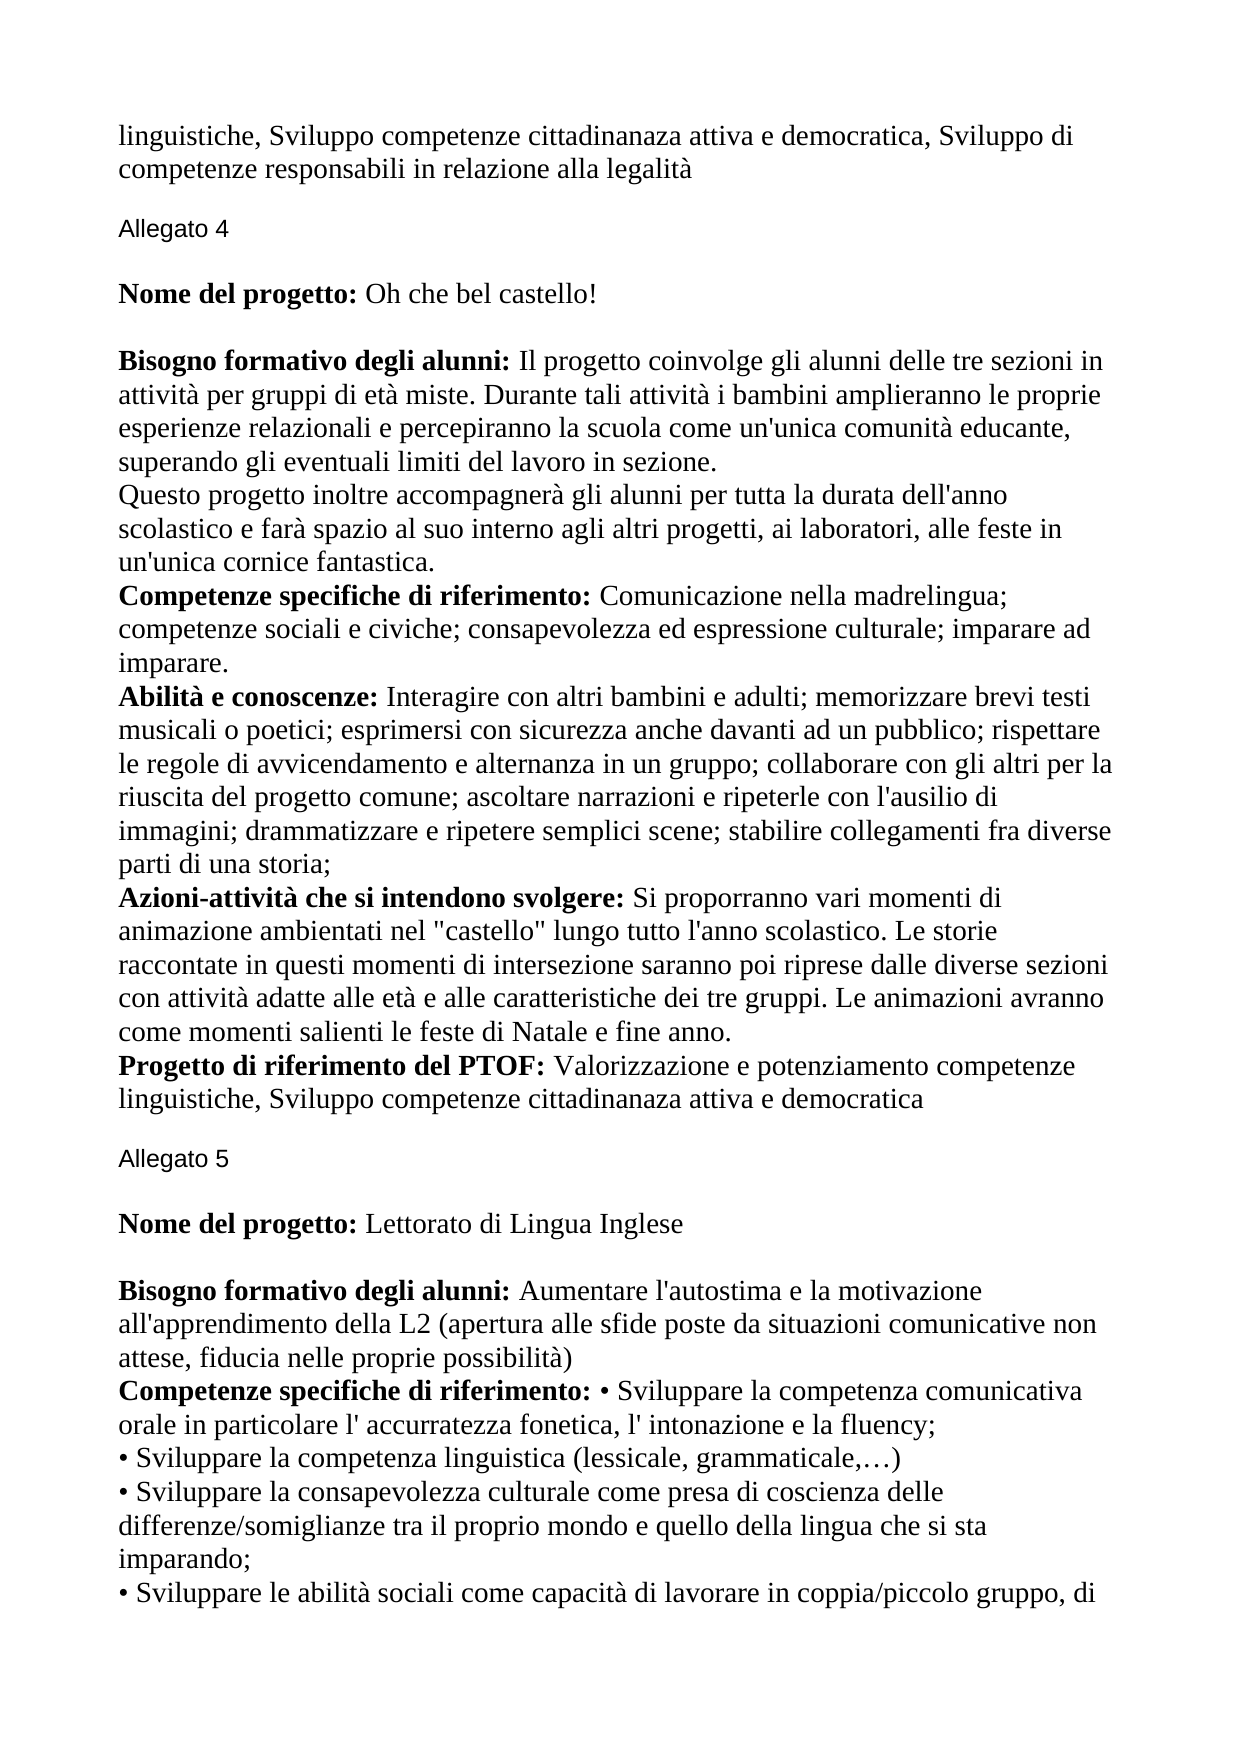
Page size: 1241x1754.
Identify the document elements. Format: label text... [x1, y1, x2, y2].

text parti di una storia; [118, 846, 1122, 880]
text Questo progetto inoltre accompagnerà gli alunni per tutta la durata dell'anno [118, 477, 1122, 511]
text Allegato 5 [118, 1143, 1122, 1172]
text un'unica cornice fantastica. [118, 544, 1122, 578]
text Allegato 4 [118, 214, 1122, 243]
text Nome del progetto: Oh che bel castello! [118, 276, 1122, 310]
text • Sviluppare la consapevolezza culturale come presa di coscienza delle [118, 1474, 1122, 1508]
text raccontate in questi momenti di intersezione saranno poi riprese dalle diverse sezioni [118, 947, 1122, 981]
text Bisogno formativo degli alunni: Il progetto coinvolge gli alunni delle tre sezioni in [118, 343, 1122, 377]
text Abilità e conoscenze: Interagire con altri bambini e adulti; memorizzare brevi testi [118, 679, 1122, 712]
text con attività adatte alle età e alle caratteristiche dei tre gruppi. Le animazioni avranno [118, 981, 1122, 1014]
text superando gli eventuali limiti del lavoro in sezione. [118, 444, 1122, 477]
text competenze sociali e civiche; consapevolezza ed espressione culturale; imparare ad [118, 612, 1122, 645]
text Nome del progetto: Lettorato di Lingua Inglese [118, 1206, 1122, 1239]
text competenze responsabili in relazione alla legalità [118, 152, 1122, 185]
text Progetto di riferimento del PTOF: Valorizzazione e potenziamento competenze [118, 1048, 1122, 1081]
text riuscita del progetto comune; ascoltare narrazioni e ripeterle con l'ausilio di [118, 779, 1122, 813]
text Competenze specifiche di riferimento: • Sviluppare la competenza comunicativa [118, 1373, 1122, 1407]
text scolastico e farà spazio al suo interno agli altri progetti, ai laboratori, alle feste in [118, 511, 1122, 544]
text le regole di avvicendamento e alternanza in un gruppo; collaborare con gli altri per la [118, 746, 1122, 779]
text attese, fiducia nelle proprie possibilità) [118, 1340, 1122, 1373]
text orale in particolare l' accurratezza fonetica, l' intonazione e la fluency; [118, 1407, 1122, 1441]
text differenze/somiglianze tra il proprio mondo e quello della lingua che si sta [118, 1508, 1122, 1541]
text imparare. [118, 645, 1122, 679]
text animazione ambientati nel "castello" lungo tutto l'anno scolastico. Le storie [118, 913, 1122, 947]
text imparando; [118, 1541, 1122, 1575]
text musicali o poetici; esprimersi con sicurezza anche davanti ad un pubblico; rispettare [118, 712, 1122, 746]
text come momenti salienti le feste di Natale e fine anno. [118, 1014, 1122, 1048]
text linguistiche, Sviluppo competenze cittadinanaza attiva e democratica, Sviluppo di [118, 118, 1122, 152]
text attività per gruppi di età miste. Durante tali attività i bambini amplieranno le proprie [118, 377, 1122, 410]
text • Sviluppare le abilità sociali come capacità di lavorare in coppia/piccolo gruppo, di [118, 1575, 1122, 1608]
text linguistiche, Sviluppo competenze cittadinanaza attiva e democratica [118, 1081, 1122, 1115]
text Competenze specifiche di riferimento: Comunicazione nella madrelingua; [118, 578, 1122, 612]
text all'apprendimento della L2 (apertura alle sfide poste da situazioni comunicative non [118, 1306, 1122, 1340]
text immagini; drammatizzare e ripetere semplici scene; stabilire collegamenti fra diverse [118, 813, 1122, 846]
text esperienze relazionali e percepiranno la scuola come un'unica comunità educante, [118, 410, 1122, 444]
text Bisogno formativo degli alunni: Aumentare l'autostima e la motivazione [118, 1273, 1122, 1306]
text Azioni-attività che si intendono svolgere: Si proporranno vari momenti di [118, 880, 1122, 913]
text • Sviluppare la competenza linguistica (lessicale, grammaticale,…) [118, 1441, 1122, 1474]
